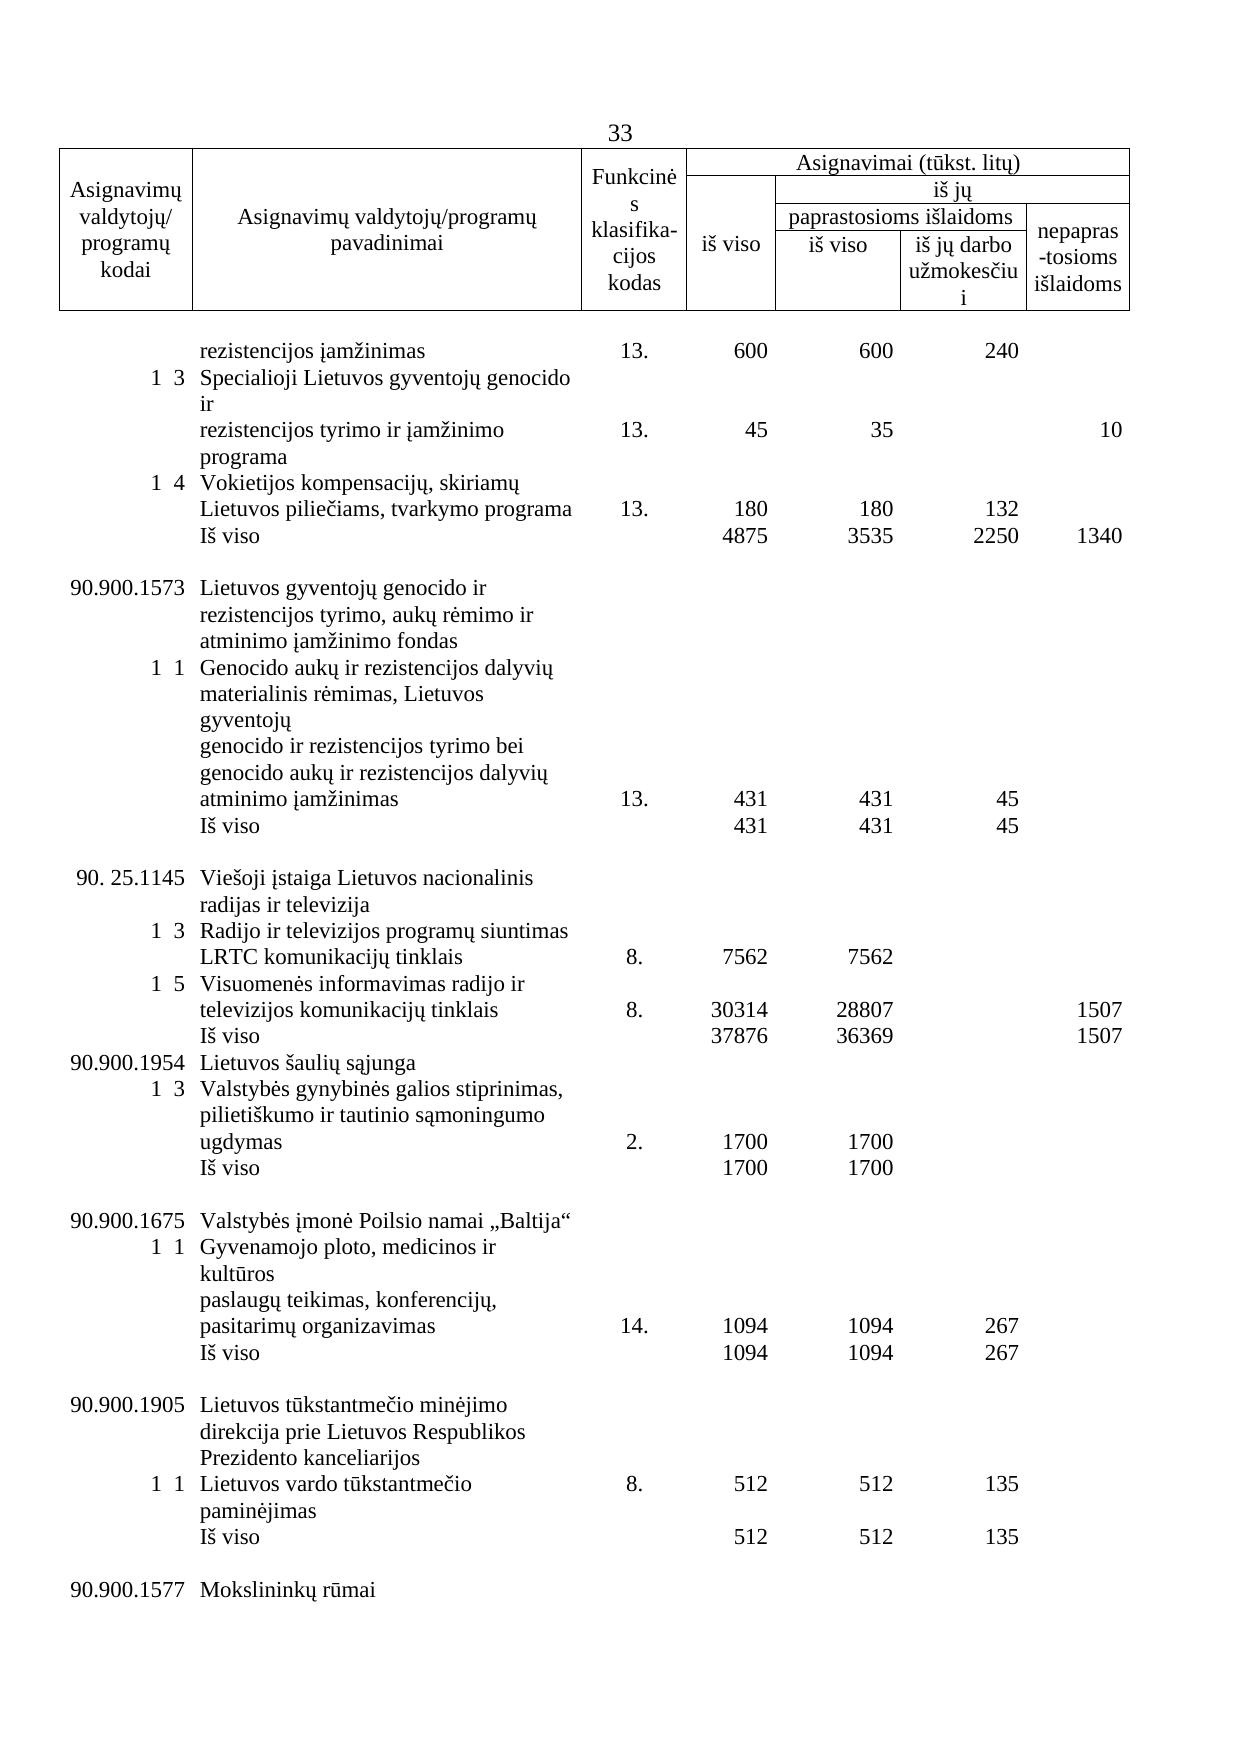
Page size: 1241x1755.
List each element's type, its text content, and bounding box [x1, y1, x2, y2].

table_cell atminimo įamžinimo fondas [192, 627, 582, 653]
table_cell [775, 1286, 901, 1312]
table_cell [901, 627, 1026, 653]
table_cell [687, 1286, 775, 1312]
table_cell [687, 838, 775, 864]
table_cell [59, 522, 192, 548]
table_cell [59, 733, 192, 759]
table_cell [901, 1418, 1026, 1444]
table_cell [1026, 654, 1129, 680]
table_cell Iš viso [192, 812, 582, 838]
table_cell paslaugų teikimas, konferencijų, [192, 1286, 582, 1312]
table_cell [59, 337, 192, 364]
table_cell Lietuvos tūkstantmečio minėjimo [192, 1391, 582, 1418]
table_cell 1 1 [59, 1471, 192, 1523]
table_cell 2. [582, 1128, 687, 1154]
table_cell [775, 733, 901, 759]
table_cell [582, 1444, 687, 1471]
table_cell Viešoji įstaiga Lietuvos nacionalinis [192, 864, 582, 891]
table_cell [1026, 864, 1129, 891]
table_cell 600 [687, 337, 775, 364]
table_cell [582, 1365, 687, 1391]
table_cell 240 [901, 337, 1026, 364]
table_cell [582, 601, 687, 627]
table_cell 600 [775, 337, 901, 364]
table_cell [1026, 1576, 1129, 1602]
table_cell [59, 838, 192, 864]
table_cell [901, 1049, 1026, 1075]
table_cell [1026, 1207, 1129, 1233]
table_cell [901, 364, 1026, 416]
table_cell [582, 1102, 687, 1128]
table_cell [901, 1391, 1026, 1418]
table_cell Valstybės gynybinės galios stiprinimas, [192, 1075, 582, 1102]
table_cell Lietuvos piliečiams, tvarkymo programa [192, 495, 582, 522]
table_cell [59, 785, 192, 812]
table_cell 431 [775, 785, 901, 812]
table_cell 1 5 [59, 970, 192, 996]
table_cell [582, 838, 687, 864]
table_cell [582, 548, 687, 574]
table_cell [1026, 970, 1129, 996]
table_cell [687, 1233, 775, 1286]
table_cell rezistencijos tyrimo ir įamžinimo programa [192, 416, 582, 469]
table_cell [192, 548, 582, 574]
table_cell 1094 [687, 1339, 775, 1365]
table_cell [582, 917, 687, 943]
table_cell [1026, 364, 1129, 416]
table_cell iš jų darbo užmokesčiui [901, 231, 1026, 310]
table_cell [582, 1207, 687, 1233]
table_cell [687, 469, 775, 495]
table_cell [582, 1154, 687, 1181]
table_cell rezistencijos tyrimo, aukų rėmimo ir [192, 601, 582, 627]
table_cell Genocido aukų ir rezistencijos dalyvių [192, 654, 582, 680]
table_cell [59, 1102, 192, 1128]
table_cell 512 [687, 1471, 775, 1523]
table_cell [775, 970, 901, 996]
table_cell [775, 311, 901, 337]
table_cell 90.900.1905 [59, 1391, 192, 1418]
table_cell Radijo ir televizijos programų siuntimas [192, 917, 582, 943]
table_cell [582, 1075, 687, 1102]
table_cell 2250 [901, 522, 1026, 548]
table_cell [582, 1523, 687, 1549]
table_cell 512 [775, 1471, 901, 1523]
table_cell 180 [775, 495, 901, 522]
table_cell [582, 680, 687, 733]
table_cell [687, 864, 775, 891]
table_cell [582, 733, 687, 759]
table_cell [687, 1576, 775, 1602]
table_cell 36369 [775, 1023, 901, 1049]
table_cell [582, 311, 687, 337]
table_cell Prezidento kanceliarijos [192, 1444, 582, 1471]
table_cell ugdymas [192, 1128, 582, 1154]
table_cell 90. 25.1145 [59, 864, 192, 891]
table_cell [775, 864, 901, 891]
table_cell 1507 [1026, 1023, 1129, 1049]
table_cell [59, 627, 192, 653]
table_cell [901, 1576, 1026, 1602]
table_cell [775, 1181, 901, 1207]
table_cell 431 [687, 785, 775, 812]
table_cell 135 [901, 1523, 1026, 1549]
table_cell [901, 891, 1026, 917]
table_cell [192, 1365, 582, 1391]
table_cell iš jų [776, 176, 1129, 202]
table_cell 30314 [687, 996, 775, 1022]
table_cell direkcija prie Lietuvos Respublikos [192, 1418, 582, 1444]
table_cell [687, 1102, 775, 1128]
table_cell [687, 601, 775, 627]
table_cell [687, 970, 775, 996]
table_cell [687, 654, 775, 680]
table_cell [901, 1233, 1026, 1286]
table_cell [775, 1049, 901, 1075]
table_cell Specialioji Lietuvos gyventojų genocido ir [192, 364, 582, 416]
table_cell 37876 [687, 1023, 775, 1049]
table_cell [901, 838, 1026, 864]
table_cell 1094 [687, 1313, 775, 1339]
table_cell [901, 970, 1026, 996]
table_cell [1026, 917, 1129, 943]
table_cell [687, 548, 775, 574]
table_cell 180 [687, 495, 775, 522]
table_cell [582, 627, 687, 653]
table_cell [59, 1339, 192, 1365]
table_cell 1 1 [59, 1233, 192, 1286]
table_cell [687, 1049, 775, 1075]
table_cell Valstybės įmonė Poilsio namai „Baltija“ [192, 1207, 582, 1233]
table_cell [59, 680, 192, 733]
table_cell [901, 996, 1026, 1022]
table_cell [1026, 1313, 1129, 1339]
table_cell [59, 416, 192, 469]
table_cell [687, 627, 775, 653]
table_cell [59, 1313, 192, 1339]
table_cell [901, 601, 1026, 627]
table_cell 8. [582, 996, 687, 1022]
table_cell 13. [582, 337, 687, 364]
table_cell [775, 1075, 901, 1102]
table_cell [582, 970, 687, 996]
table_cell 8. [582, 1471, 687, 1523]
table_cell [1026, 548, 1129, 574]
table_cell [582, 759, 687, 785]
table_cell LRTC komunikacijų tinklais [192, 944, 582, 970]
table_cell [582, 1049, 687, 1075]
table_cell paprastosioms išlaidoms [776, 204, 1026, 230]
table_cell [775, 548, 901, 574]
table_cell [1026, 1365, 1129, 1391]
table_cell 7562 [775, 944, 901, 970]
table_cell nepapras-tosioms išlaidoms [1027, 204, 1129, 310]
table_cell [59, 1444, 192, 1471]
table_cell iš viso [776, 231, 900, 310]
table_cell [687, 1550, 775, 1576]
table_cell [582, 1181, 687, 1207]
table_cell rezistencijos įamžinimas [192, 337, 582, 364]
table_cell [1026, 337, 1129, 364]
table_cell 1 4 [59, 469, 192, 495]
table_cell [1026, 1339, 1129, 1365]
table_cell [901, 1128, 1026, 1154]
table_cell [1026, 1444, 1129, 1471]
table_cell [901, 311, 1026, 337]
table_cell [775, 1418, 901, 1444]
table_cell 135 [901, 1471, 1026, 1523]
table_cell 512 [775, 1523, 901, 1549]
table_cell [582, 1023, 687, 1049]
table_cell [1026, 1049, 1129, 1075]
table_cell Lietuvos vardo tūkstantmečio paminėjimas [192, 1471, 582, 1523]
table_cell [1026, 944, 1129, 970]
table_cell 8. [582, 944, 687, 970]
table_cell [687, 1207, 775, 1233]
table_cell [1026, 1154, 1129, 1181]
table_cell 132 [901, 495, 1026, 522]
table_cell [901, 548, 1026, 574]
table_cell [775, 601, 901, 627]
table_cell [59, 1523, 192, 1549]
table_cell [775, 1207, 901, 1233]
table_cell 1700 [687, 1154, 775, 1181]
table_cell genocido ir rezistencijos tyrimo bei [192, 733, 582, 759]
table_cell Mokslininkų rūmai [192, 1576, 582, 1602]
table_cell 1094 [775, 1339, 901, 1365]
table_cell [687, 733, 775, 759]
table_cell [775, 1102, 901, 1128]
table_cell [775, 1233, 901, 1286]
table_cell [1026, 575, 1129, 601]
table_cell [1026, 733, 1129, 759]
table_cell [59, 1286, 192, 1312]
table_cell Vokietijos kompensacijų, skiriamų [192, 469, 582, 495]
table_cell [59, 891, 192, 917]
table_cell [775, 575, 901, 601]
table_cell [59, 1550, 192, 1576]
table_cell [901, 1365, 1026, 1391]
table_cell televizijos komunikacijų tinklais [192, 996, 582, 1022]
table_cell Iš viso [192, 522, 582, 548]
table_cell [1026, 1418, 1129, 1444]
table_cell [901, 1286, 1026, 1312]
table_cell [1026, 1286, 1129, 1312]
table_cell [901, 654, 1026, 680]
table_cell 10 [1026, 416, 1129, 469]
table_cell [775, 627, 901, 653]
table_cell [582, 1339, 687, 1365]
table_cell [687, 917, 775, 943]
table_cell [59, 495, 192, 522]
table_cell [775, 1365, 901, 1391]
table_cell 4875 [687, 522, 775, 548]
table_cell 45 [901, 785, 1026, 812]
table_cell [687, 1391, 775, 1418]
table_header Funkcinės klasifika-cijos kodas [582, 149, 686, 310]
table_cell [582, 891, 687, 917]
table_cell [775, 917, 901, 943]
table_cell 3535 [775, 522, 901, 548]
table_cell [192, 1181, 582, 1207]
table_cell [775, 1444, 901, 1471]
table_cell [775, 680, 901, 733]
table_cell [775, 1391, 901, 1418]
table_cell [687, 575, 775, 601]
table_cell [582, 1576, 687, 1602]
table_cell 13. [582, 785, 687, 812]
table_cell [901, 469, 1026, 495]
table_cell [192, 838, 582, 864]
table_cell [687, 1418, 775, 1444]
table_cell iš viso [687, 176, 775, 310]
table_cell 1700 [775, 1128, 901, 1154]
table_cell Lietuvos šaulių sąjunga [192, 1049, 582, 1075]
table_cell 14. [582, 1313, 687, 1339]
table_cell 512 [687, 1523, 775, 1549]
table_cell [59, 996, 192, 1022]
table_cell 1700 [775, 1154, 901, 1181]
table_cell atminimo įamžinimas [192, 785, 582, 812]
table_cell [1026, 812, 1129, 838]
table_cell 28807 [775, 996, 901, 1022]
table_cell [901, 864, 1026, 891]
table_cell [901, 1207, 1026, 1233]
table_cell [192, 1550, 582, 1576]
table_cell [901, 759, 1026, 785]
table_cell [582, 1391, 687, 1418]
table_cell 1700 [687, 1128, 775, 1154]
table_cell [775, 759, 901, 785]
table_cell [901, 733, 1026, 759]
table_cell [1026, 891, 1129, 917]
table_cell [582, 812, 687, 838]
table_cell [59, 1365, 192, 1391]
table_cell [59, 759, 192, 785]
table_cell [901, 1075, 1026, 1102]
table_cell genocido aukų ir rezistencijos dalyvių [192, 759, 582, 785]
table_cell [59, 812, 192, 838]
table_cell Lietuvos gyventojų genocido ir [192, 575, 582, 601]
table_cell [1026, 1075, 1129, 1102]
table_cell [1026, 1471, 1129, 1523]
table_cell [582, 1418, 687, 1444]
table_cell [901, 1444, 1026, 1471]
table_cell [1026, 785, 1129, 812]
table_cell [901, 1181, 1026, 1207]
table_cell 7562 [687, 944, 775, 970]
table_cell [901, 1023, 1026, 1049]
table_cell [582, 654, 687, 680]
table_cell [901, 1154, 1026, 1181]
table_cell [582, 575, 687, 601]
table_cell [1026, 759, 1129, 785]
table_cell [901, 416, 1026, 469]
table_cell [775, 838, 901, 864]
table_cell 13. [582, 416, 687, 469]
table_cell [687, 1075, 775, 1102]
table_cell 90.900.1954 [59, 1049, 192, 1075]
table_cell Gyvenamojo ploto, medicinos ir kultūros [192, 1233, 582, 1286]
table_cell [901, 917, 1026, 943]
table_cell 1 1 [59, 654, 192, 680]
table_header Asignavimų valdytojų/ programų kodai [60, 149, 192, 310]
table_cell [192, 311, 582, 337]
table_cell 1 3 [59, 1075, 192, 1102]
table_cell Visuomenės informavimas radijo ir [192, 970, 582, 996]
table_cell [901, 575, 1026, 601]
table_cell pilietiškumo ir tautinio sąmoningumo [192, 1102, 582, 1128]
table_cell [582, 864, 687, 891]
table_cell 1094 [775, 1313, 901, 1339]
table_cell 267 [901, 1313, 1026, 1339]
table_cell [582, 469, 687, 495]
table_cell [59, 311, 192, 337]
table_cell [687, 1444, 775, 1471]
table_cell 45 [687, 416, 775, 469]
table_cell 431 [687, 812, 775, 838]
table_cell [1026, 1181, 1129, 1207]
table_cell [1026, 838, 1129, 864]
table_cell 90.900.1675 [59, 1207, 192, 1233]
table_cell [901, 944, 1026, 970]
table_cell [901, 680, 1026, 733]
table_cell [775, 364, 901, 416]
table_cell [687, 311, 775, 337]
table_cell [775, 654, 901, 680]
table_cell [687, 891, 775, 917]
table_cell [582, 1550, 687, 1576]
table_cell 1 3 [59, 917, 192, 943]
table_cell [687, 1181, 775, 1207]
table_cell [775, 891, 901, 917]
table_cell [582, 1233, 687, 1286]
table_cell [775, 1576, 901, 1602]
table_cell 90.900.1577 [59, 1576, 192, 1602]
table_cell [1026, 627, 1129, 653]
table_cell [687, 364, 775, 416]
table_cell Iš viso [192, 1023, 582, 1049]
table_cell [687, 759, 775, 785]
table_cell Iš viso [192, 1339, 582, 1365]
table_cell [582, 522, 687, 548]
table_cell 45 [901, 812, 1026, 838]
table_cell [687, 1365, 775, 1391]
table_cell [687, 680, 775, 733]
table_cell [1026, 1550, 1129, 1576]
table_cell [59, 601, 192, 627]
table_cell 13. [582, 495, 687, 522]
table_cell 35 [775, 416, 901, 469]
table_cell [775, 1550, 901, 1576]
table_cell [901, 1102, 1026, 1128]
table_cell [1026, 1233, 1129, 1286]
table_cell [775, 469, 901, 495]
table_cell [901, 1550, 1026, 1576]
table_cell radijas ir televizija [192, 891, 582, 917]
table_cell [59, 1418, 192, 1444]
table_cell 431 [775, 812, 901, 838]
table_cell [1026, 1128, 1129, 1154]
table_cell 1340 [1026, 522, 1129, 548]
table_cell [1026, 1102, 1129, 1128]
table_header Asignavimai (tūkst. litų) [687, 149, 1129, 175]
table_cell 267 [901, 1339, 1026, 1365]
table_cell [1026, 1391, 1129, 1418]
table_cell [1026, 495, 1129, 522]
table_cell [59, 1154, 192, 1181]
table_cell 1507 [1026, 996, 1129, 1022]
table_cell [59, 1023, 192, 1049]
table_cell 90.900.1573 [59, 575, 192, 601]
table_cell [59, 1181, 192, 1207]
table_cell [1026, 469, 1129, 495]
table_header Asignavimų valdytojų/programų pavadinimai [193, 149, 581, 310]
table_cell 1 3 [59, 364, 192, 416]
table_cell Iš viso [192, 1154, 582, 1181]
table_cell [582, 1286, 687, 1312]
table_cell [1026, 680, 1129, 733]
table_cell materialinis rėmimas, Lietuvos gyventojų [192, 680, 582, 733]
table_cell [1026, 601, 1129, 627]
table_cell pasitarimų organizavimas [192, 1313, 582, 1339]
table_cell Iš viso [192, 1523, 582, 1549]
table_cell [582, 364, 687, 416]
table_cell [1026, 1523, 1129, 1549]
table_cell [59, 548, 192, 574]
table_cell [1026, 311, 1129, 337]
table_cell [59, 944, 192, 970]
table_cell [59, 1128, 192, 1154]
